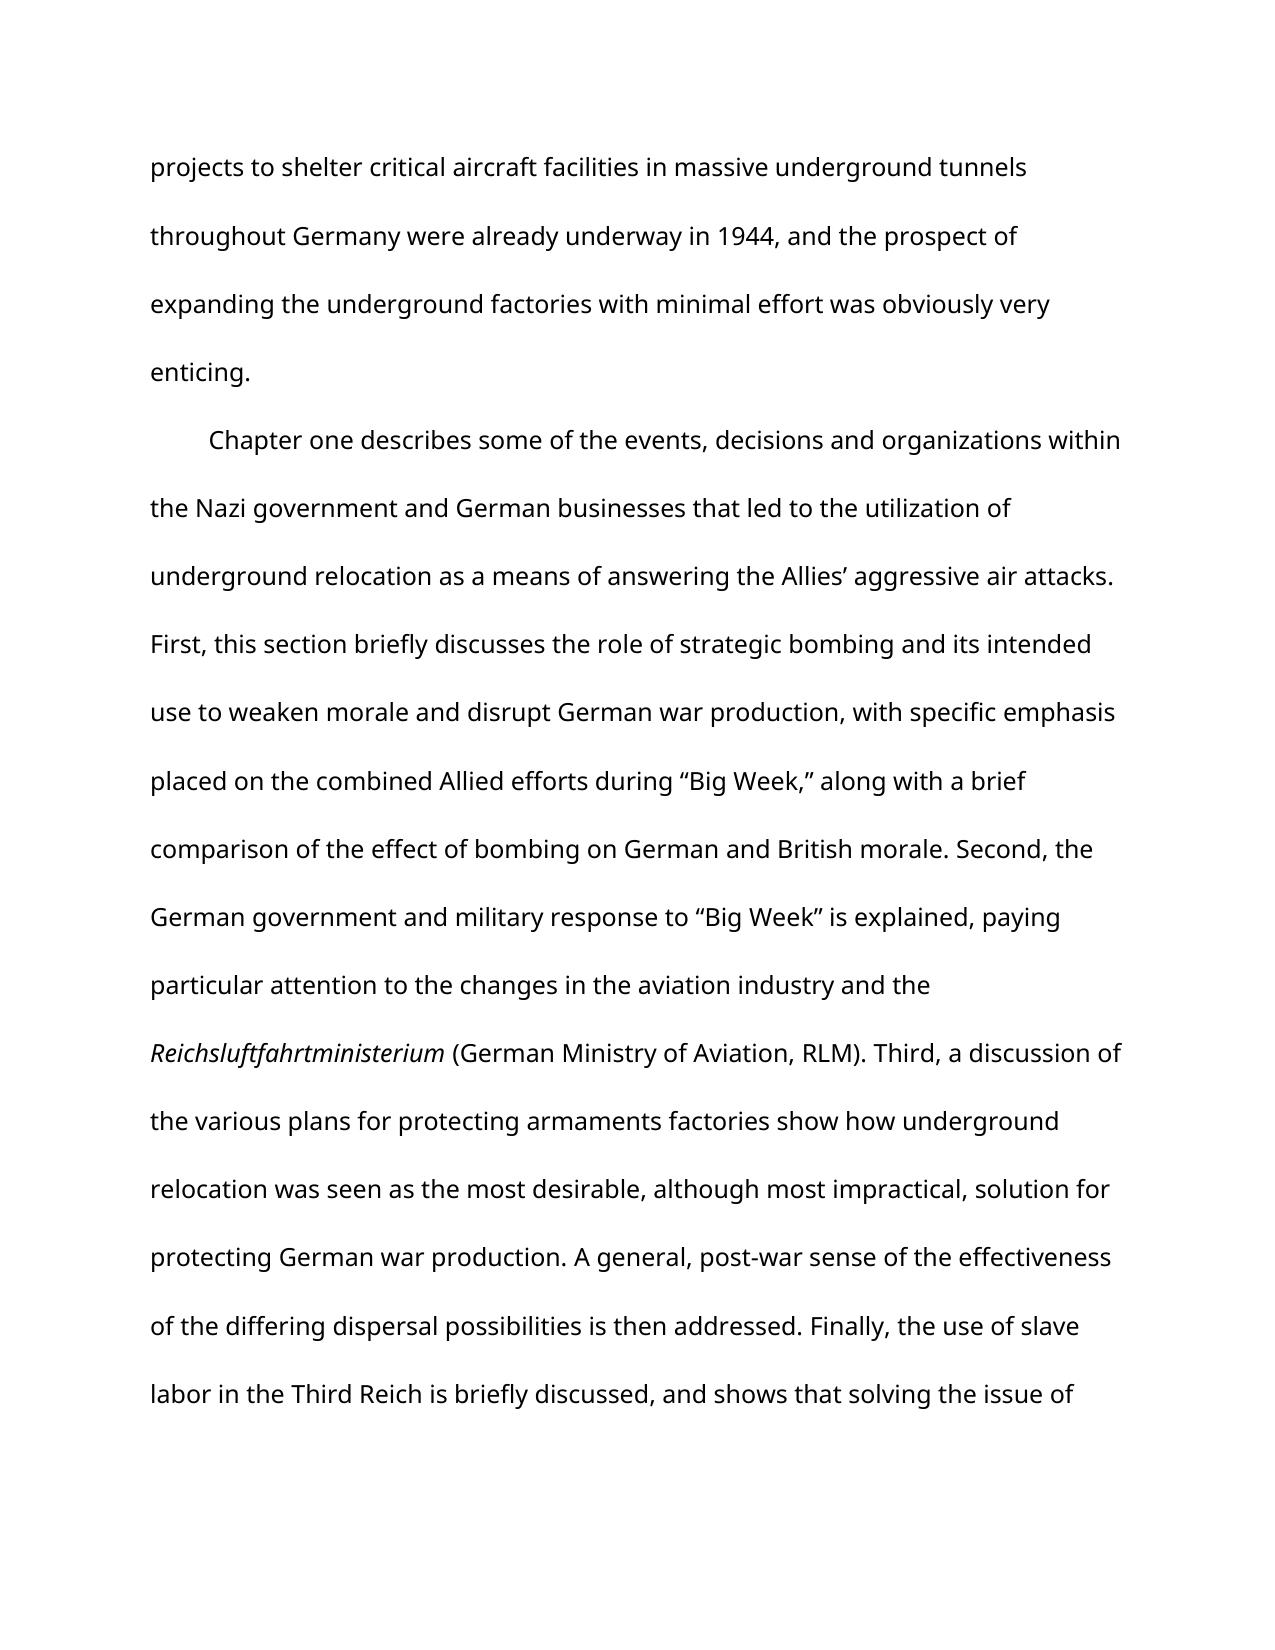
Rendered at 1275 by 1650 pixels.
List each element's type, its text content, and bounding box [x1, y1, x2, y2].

text Chapter one describes some of the events, decisions and organizations within the Nazi government and German businesses that led to the utilization of underground relocation as a means of answering the Allies’ aggressive air attacks. First, this section briefly discusses the role of strategic bombing and its intended use to weaken morale and disrupt German war production, with specific emphasis placed on the combined Allied efforts during “Big Week,” along with a brief comparison of the effect of bombing on German and British morale. Second, the German government and military response to “Big Week” is explained, paying particular attention to the changes in the aviation industry and the Reichsluftfahrtministerium (German Ministry of Aviation, RLM). Third, a discussion of the various plans for protecting armaments factories show how underground relocation was seen as the most desirable, although most impractical, solution for protecting German war production. A general, post-war sense of the effectiveness of the differing dispersal possibilities is then addressed. Finally, the use of slave labor in the Third Reich is briefly discussed, and shows that solving the issue of [150, 422, 1125, 1410]
text projects to shelter critical aircraft facilities in massive underground tunnels throughout Germany were already underway in 1944, and the prospect of expanding the underground factories with minimal effort was obviously very enticing. [150, 150, 1125, 388]
